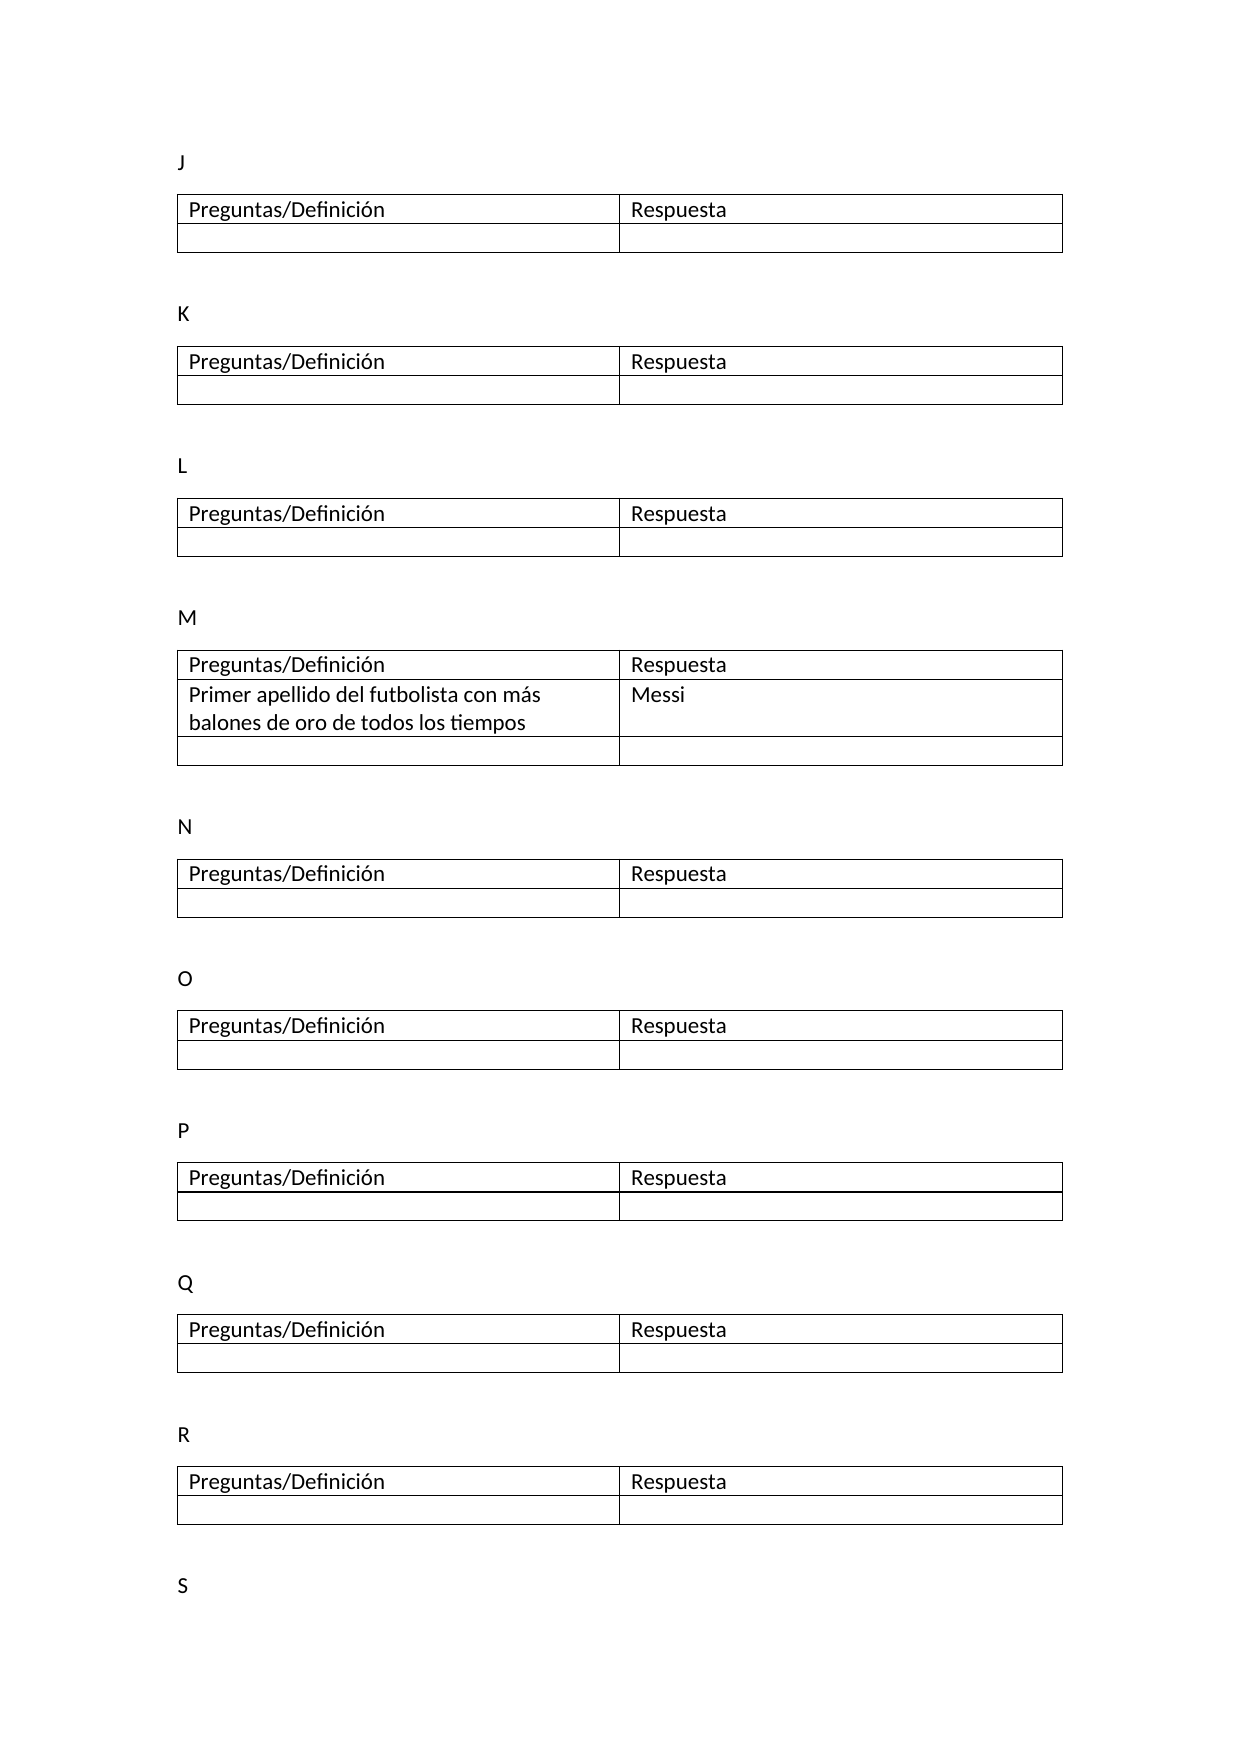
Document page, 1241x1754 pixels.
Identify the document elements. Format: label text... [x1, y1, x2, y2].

table_cell [620, 889, 1062, 917]
table_cell [178, 224, 619, 252]
table_header Preguntas/Definición [178, 1163, 619, 1191]
table_header Respuesta [620, 1011, 1062, 1039]
table_header Preguntas/Definición [178, 195, 619, 223]
table_cell [620, 1344, 1062, 1372]
table_cell [620, 1193, 1062, 1220]
table_cell [178, 1041, 619, 1068]
table_cell [620, 1496, 1062, 1524]
table_cell [178, 737, 619, 765]
table_header Respuesta [620, 651, 1062, 679]
table_cell [620, 376, 1062, 404]
text M [177, 603, 1063, 631]
table_header Respuesta [620, 195, 1062, 223]
table_cell [178, 1496, 619, 1524]
table_header Preguntas/Definición [178, 860, 619, 888]
text S [177, 1572, 1063, 1599]
text O [177, 964, 1063, 992]
table_header Respuesta [620, 1467, 1062, 1495]
table_header Preguntas/Definición [178, 1011, 619, 1039]
table_cell [620, 737, 1062, 765]
text K [177, 299, 1063, 327]
table_header Preguntas/Definición [178, 651, 619, 679]
table_header Respuesta [620, 1163, 1062, 1191]
text Q [177, 1268, 1063, 1296]
text P [177, 1116, 1063, 1144]
table_header Respuesta [620, 860, 1062, 888]
text N [177, 812, 1063, 840]
table_cell [178, 1344, 619, 1372]
text J [177, 148, 1063, 176]
table_cell [178, 376, 619, 404]
table_header Respuesta [620, 347, 1062, 375]
table_header Preguntas/Definición [178, 1315, 619, 1343]
text L [177, 451, 1063, 479]
table_cell [620, 1041, 1062, 1068]
table_header Preguntas/Definición [178, 347, 619, 375]
table_cell Messi [620, 680, 1062, 736]
table_cell [620, 528, 1062, 556]
table_cell [178, 1193, 619, 1220]
table_cell [178, 889, 619, 917]
table_header Respuesta [620, 1315, 1062, 1343]
table_header Preguntas/Definición [178, 499, 619, 527]
text R [177, 1420, 1063, 1448]
table_cell [178, 528, 619, 556]
table_header Respuesta [620, 499, 1062, 527]
table_header Preguntas/Definición [178, 1467, 619, 1495]
table_cell Primer apellido del futbolista con más balones de oro de todos los tiempos [178, 680, 619, 736]
table_cell [620, 224, 1062, 252]
